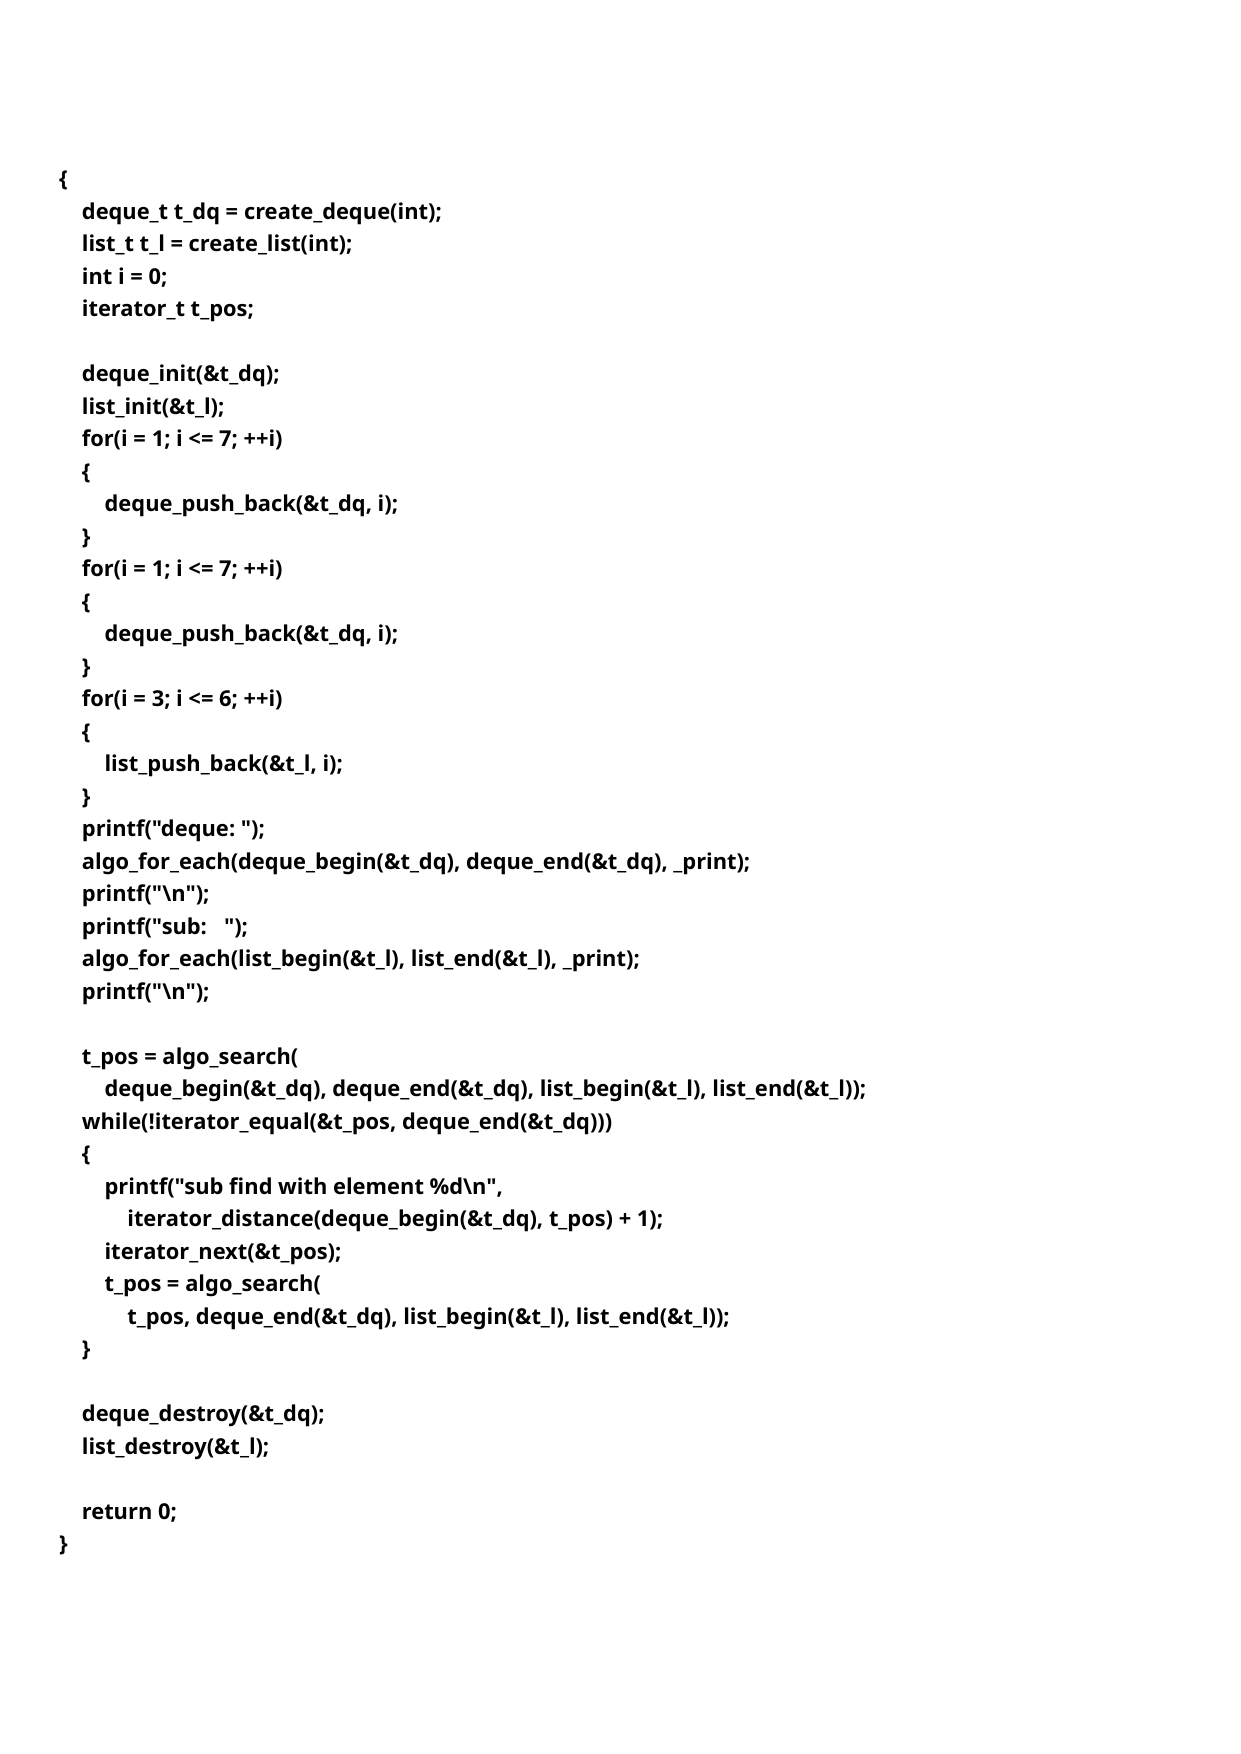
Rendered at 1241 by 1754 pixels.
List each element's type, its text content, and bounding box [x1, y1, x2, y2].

text deque_begin(&t_dq), deque_end(&t_dq), list_begin(&t_l), list_end(&t_l)); [59, 1072, 1181, 1104]
text } [59, 1332, 1181, 1364]
text printf("deque: "); [59, 812, 1181, 844]
text algo_for_each(deque_begin(&t_dq), deque_end(&t_dq), _print); [59, 844, 1181, 877]
text deque_push_back(&t_dq, i); [59, 617, 1181, 649]
text t_pos = algo_search( [59, 1039, 1181, 1072]
text for(i = 3; i <= 6; ++i) [59, 682, 1181, 714]
text } [59, 649, 1181, 682]
text { [59, 162, 1181, 194]
text list_t t_l = create_list(int); [59, 227, 1181, 259]
text iterator_next(&t_pos); [59, 1234, 1181, 1267]
text return 0; [59, 1494, 1181, 1527]
text deque_init(&t_dq); [59, 357, 1181, 389]
text list_destroy(&t_l); [59, 1429, 1181, 1462]
text int i = 0; [59, 259, 1181, 292]
text while(!iterator_equal(&t_pos, deque_end(&t_dq))) [59, 1104, 1181, 1137]
text t_pos, deque_end(&t_dq), list_begin(&t_l), list_end(&t_l)); [59, 1299, 1181, 1332]
text list_init(&t_l); [59, 389, 1181, 422]
text } [59, 519, 1181, 552]
text } [59, 1527, 1181, 1559]
text list_push_back(&t_l, i); [59, 747, 1181, 779]
text printf("sub: "); [59, 909, 1181, 942]
text t_pos = algo_search( [59, 1267, 1181, 1299]
text iterator_distance(deque_begin(&t_dq), t_pos) + 1); [59, 1202, 1181, 1234]
text printf("\n"); [59, 974, 1181, 1007]
text { [59, 714, 1181, 747]
text deque_push_back(&t_dq, i); [59, 487, 1181, 519]
text } [59, 779, 1181, 812]
text deque_destroy(&t_dq); [59, 1397, 1181, 1429]
text deque_t t_dq = create_deque(int); [59, 194, 1181, 227]
text printf("\n"); [59, 877, 1181, 909]
text for(i = 1; i <= 7; ++i) [59, 552, 1181, 584]
text for(i = 1; i <= 7; ++i) [59, 422, 1181, 454]
text iterator_t t_pos; [59, 292, 1181, 324]
text { [59, 584, 1181, 617]
text algo_for_each(list_begin(&t_l), list_end(&t_l), _print); [59, 942, 1181, 974]
text printf("sub find with element %d\n", [59, 1169, 1181, 1202]
text { [59, 454, 1181, 487]
text { [59, 1137, 1181, 1169]
